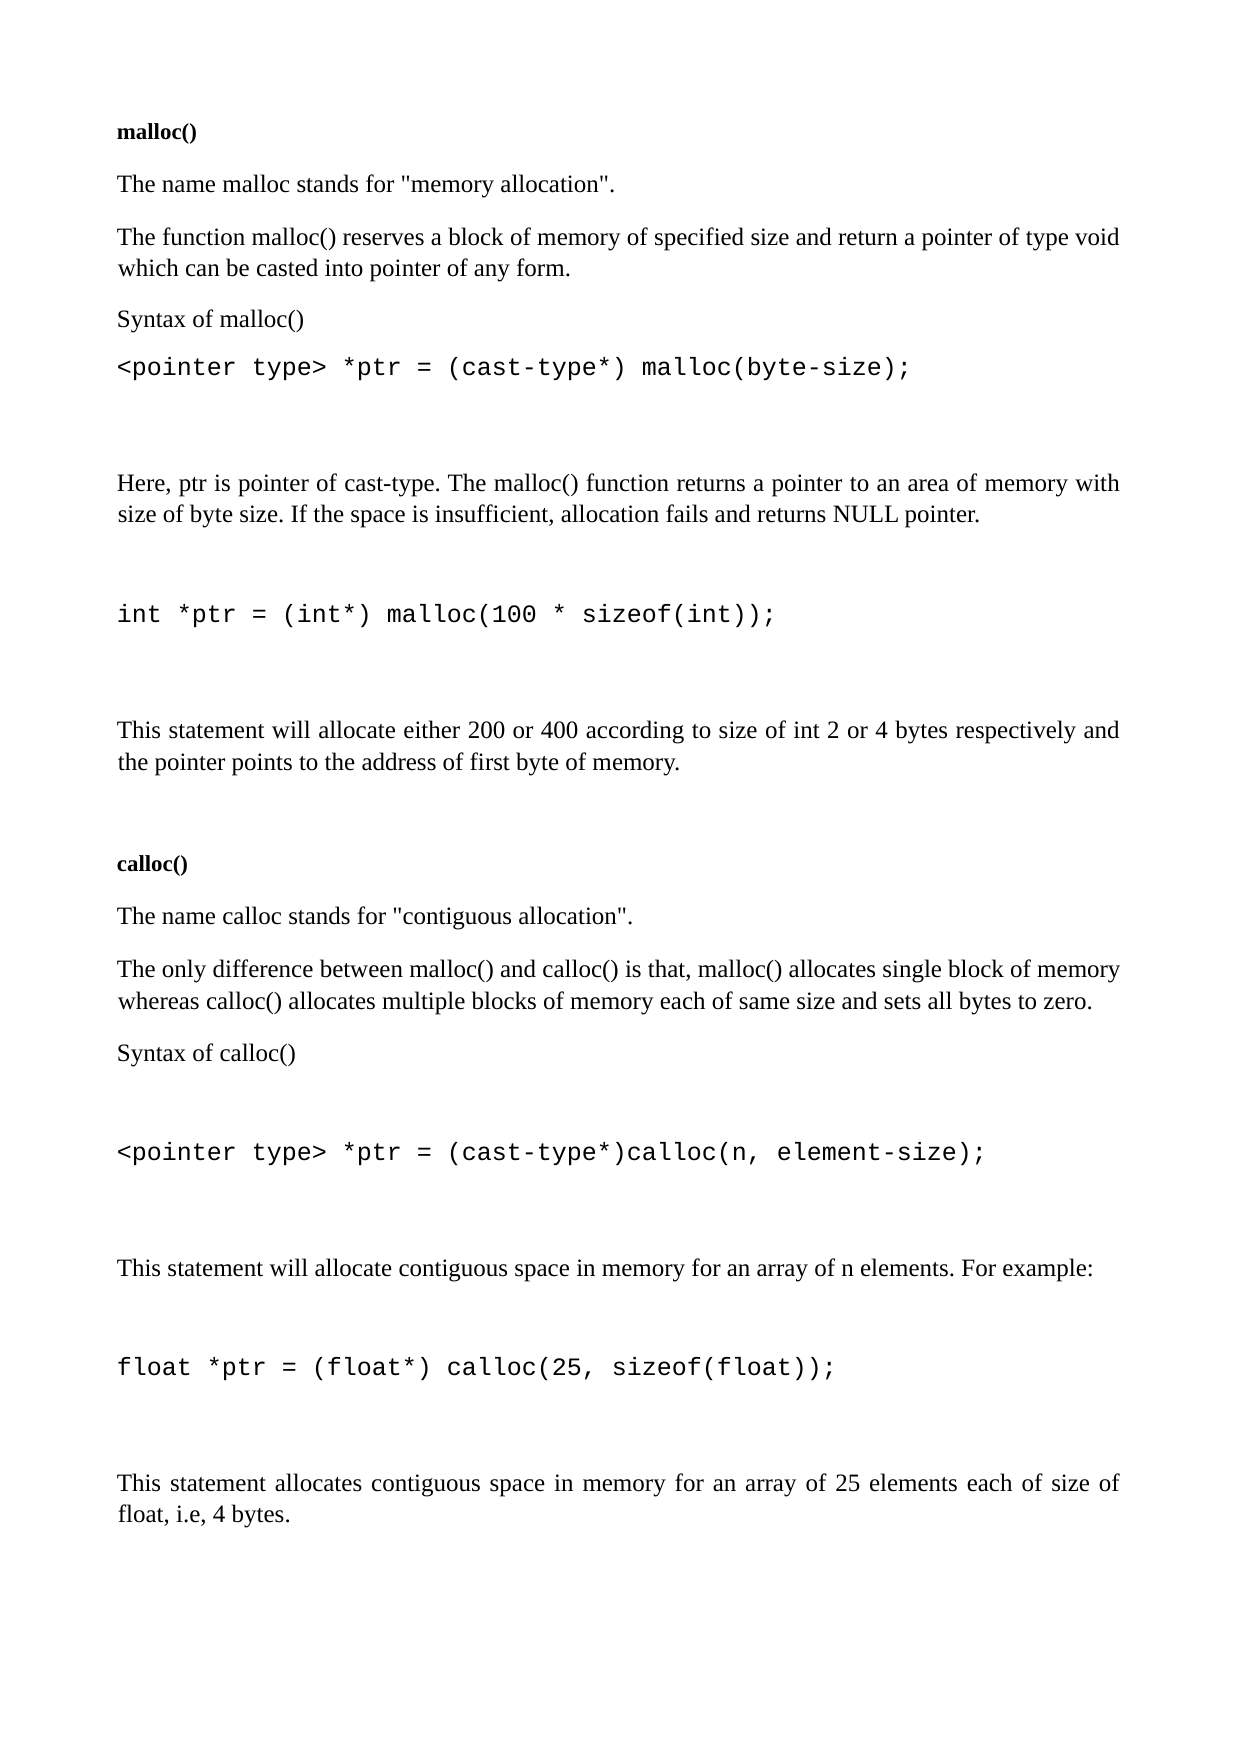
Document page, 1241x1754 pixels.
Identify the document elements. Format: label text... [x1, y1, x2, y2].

text The function malloc() reserves a block of memory of specified size and return a pointer of type void which can be casted into pointer of any form. [117, 222, 1121, 282]
text int *ptr = (int*) malloc(100 * sizeof(int)); [117, 601, 1105, 630]
subtitle calloc() [117, 850, 1122, 877]
text <pointer type> *ptr = (cast-type*)calloc(n, element-size); [117, 1140, 1105, 1168]
text Here, ptr is pointer of cast-type. The malloc() function returns a pointer to an area of memory with size of byte size. If the space is insufficient, allocation fails and returns NULL pointer. [117, 468, 1121, 528]
text Syntax of malloc() [117, 304, 1121, 332]
text Syntax of calloc() [117, 1038, 1121, 1067]
text This statement will allocate either 200 or 400 according to size of int 2 or 4 bytes respectively and the pointer points to the address of first byte of memory. [117, 715, 1121, 775]
text This statement allocates contiguous space in memory for an array of 25 elements each of size of float, i.e, 4 bytes. [117, 1468, 1121, 1528]
text This statement will allocate contiguous space in memory for an array of n elements. For example: [117, 1253, 1121, 1282]
text <pointer type> *ptr = (cast-type*) malloc(byte-size); [117, 354, 1105, 382]
text The only difference between malloc() and calloc() is that, malloc() allocates single block of memory whereas calloc() allocates multiple blocks of memory each of same size and sets all bytes to zero. [117, 954, 1121, 1014]
text The name malloc stands for "memory allocation". [117, 169, 1121, 198]
text float *ptr = (float*) calloc(25, sizeof(float)); [117, 1354, 1105, 1383]
text The name calloc stands for "contiguous allocation". [117, 901, 1121, 930]
subtitle malloc() [117, 118, 1122, 144]
